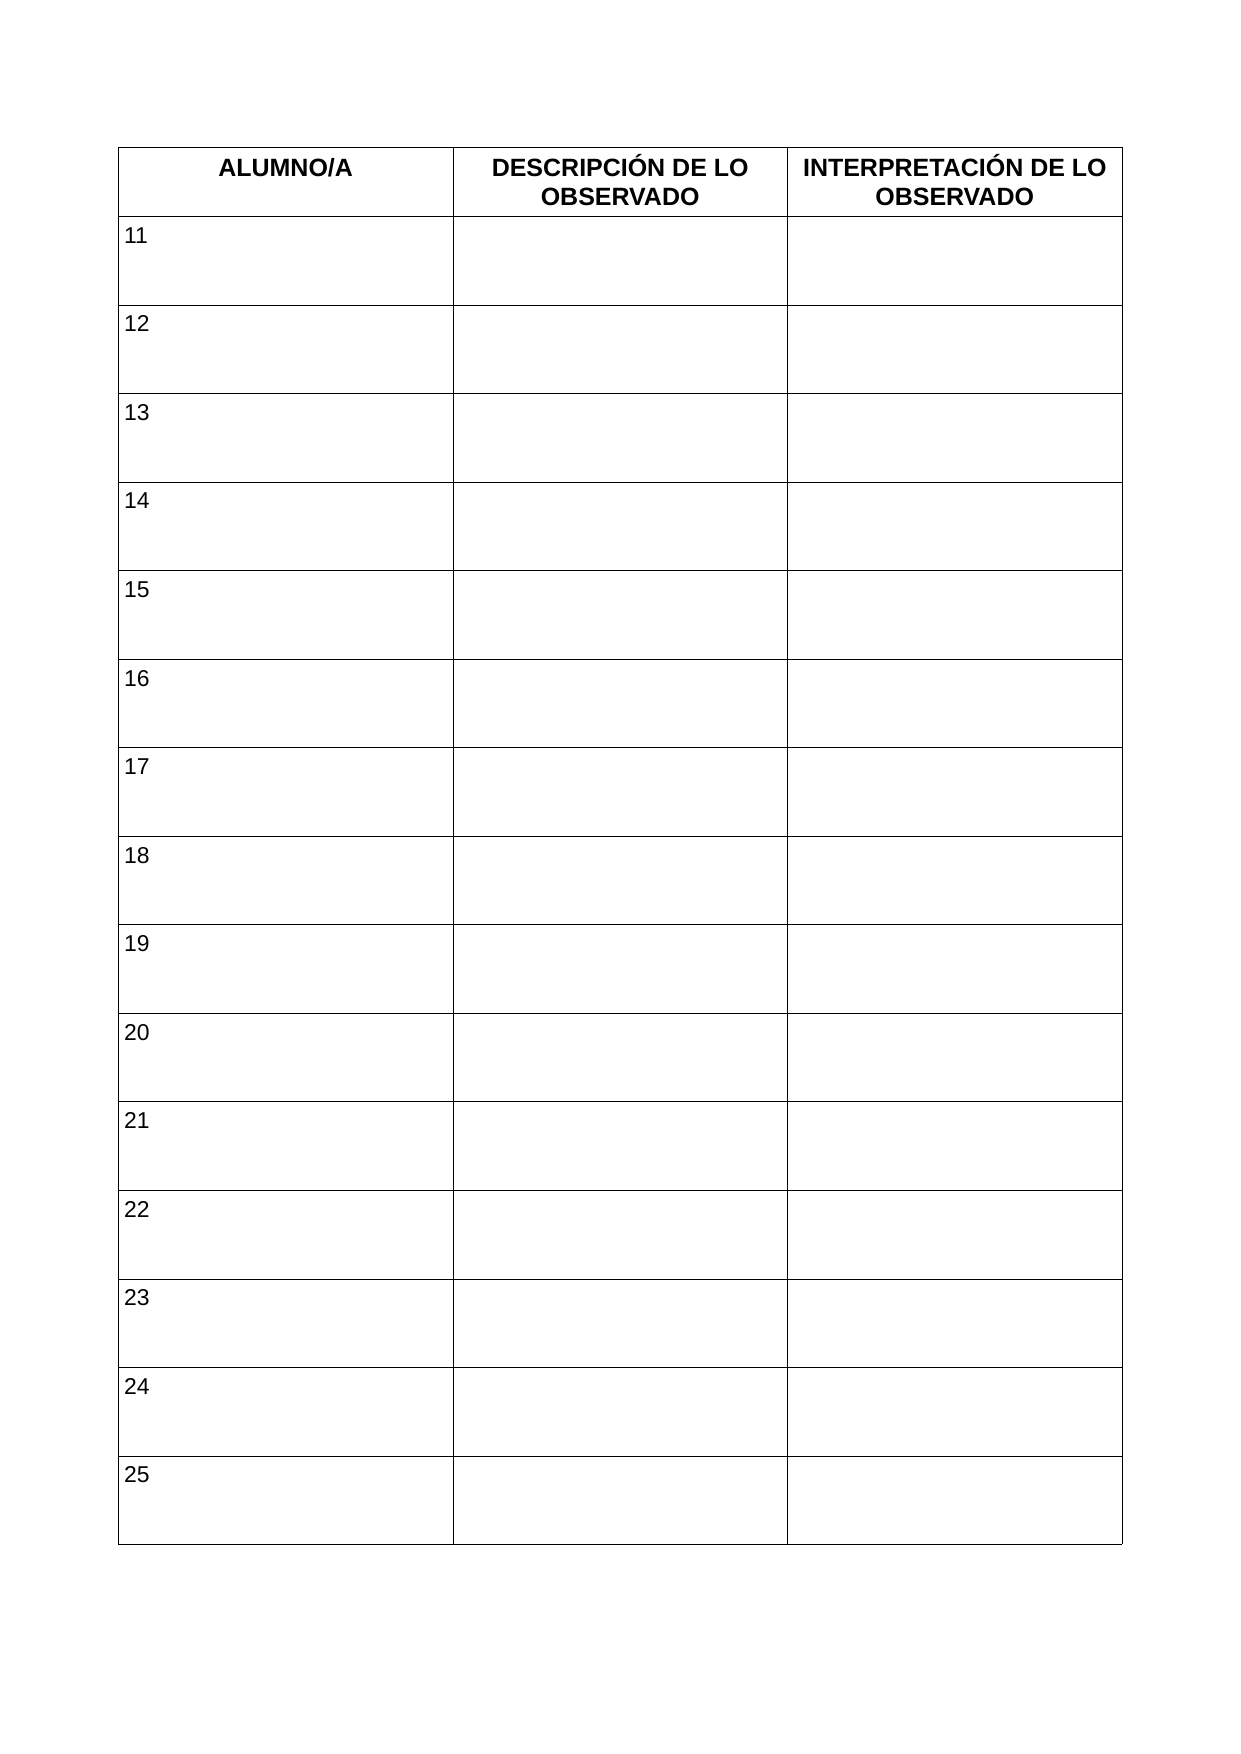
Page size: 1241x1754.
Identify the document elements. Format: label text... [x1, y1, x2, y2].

table_cell 17 [119, 748, 453, 836]
table_cell 24 [119, 1368, 453, 1456]
table_cell 15 [119, 571, 453, 659]
table_cell [454, 1191, 787, 1278]
table_cell [788, 1368, 1122, 1456]
table_cell 11 [119, 217, 453, 304]
table_cell [454, 1368, 787, 1456]
table_cell 12 [119, 306, 453, 393]
table_cell 25 [119, 1457, 453, 1544]
table_cell [454, 571, 787, 659]
table_cell 13 [119, 394, 453, 482]
table_cell [788, 1457, 1122, 1544]
table_cell [788, 1014, 1122, 1101]
table_cell [454, 217, 787, 304]
table_cell [454, 925, 787, 1013]
table_cell [454, 1280, 787, 1367]
table_cell [788, 1191, 1122, 1278]
table_cell [788, 483, 1122, 570]
table_header INTERPRETACIÓN DE LO OBSERVADO [788, 148, 1122, 216]
table_cell [454, 1014, 787, 1101]
table_cell [454, 1457, 787, 1544]
table_cell [788, 660, 1122, 747]
table_cell [454, 1102, 787, 1190]
table_cell [788, 394, 1122, 482]
table_cell [788, 925, 1122, 1013]
table_cell 16 [119, 660, 453, 747]
table_cell 18 [119, 837, 453, 924]
table_cell [454, 837, 787, 924]
table_header ALUMNO/A [119, 148, 453, 216]
table_cell [788, 837, 1122, 924]
table_header DESCRIPCIÓN DE LO OBSERVADO [454, 148, 787, 216]
table_cell 19 [119, 925, 453, 1013]
table_cell [454, 306, 787, 393]
table_cell [788, 1280, 1122, 1367]
table_cell 14 [119, 483, 453, 570]
table_cell 21 [119, 1102, 453, 1190]
table_cell [788, 1102, 1122, 1190]
table_cell 20 [119, 1014, 453, 1101]
table_cell 23 [119, 1280, 453, 1367]
table_cell [454, 394, 787, 482]
table_cell [788, 217, 1122, 304]
table_cell [788, 748, 1122, 836]
table_cell [454, 483, 787, 570]
table_cell [454, 748, 787, 836]
table_cell [788, 571, 1122, 659]
table_cell 22 [119, 1191, 453, 1278]
table_cell [454, 660, 787, 747]
table_cell [788, 306, 1122, 393]
